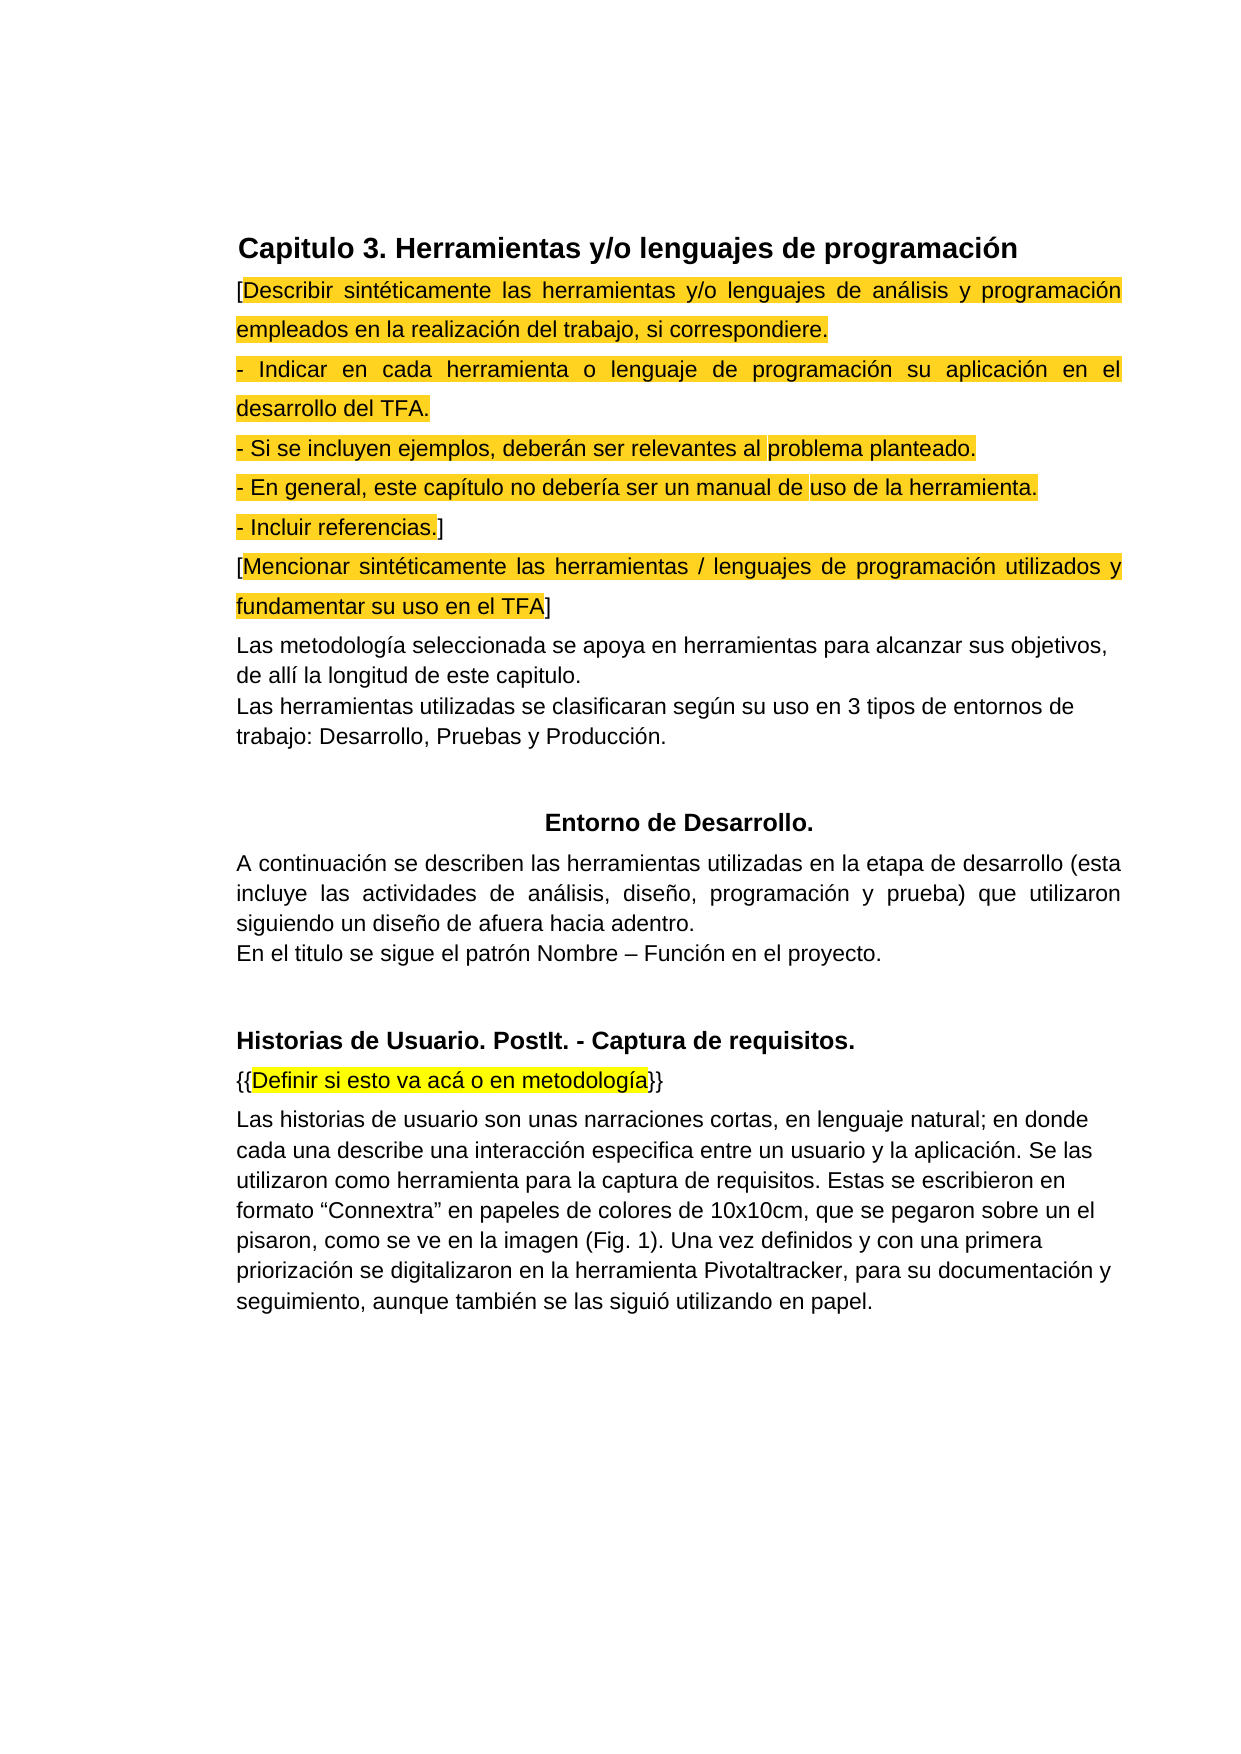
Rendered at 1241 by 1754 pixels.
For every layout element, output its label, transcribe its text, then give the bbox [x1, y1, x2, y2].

text A continuación se describen las herramientas utilizadas en la etapa de desarrollo (esta incluye las actividades de análisis, diseño, programación y prueba) que utilizaron siguiendo un diseño de afuera hacia adentro. [236, 849, 1122, 936]
subtitle Historias de Usuario. PostIt. - Captura de requisitos. [236, 1026, 1122, 1054]
text Las historias de usuario son unas narraciones cortas, en lenguaje natural; en donde cada una describe una interacción especifica entre un usuario y la aplicación. Se las utilizaron como herramienta para la captura de requisitos. Estas se escribieron en formato “Connextra” en papeles de colores de 10x10cm, que se pegaron sobre un el pisaron, como se ve en la imagen (Fig. 1). Una vez definidos y con una primera priorización se digitalizaron en la herramienta Pivotaltracker, para su documentación y seguimiento, aunque también se las siguió utilizando en papel. [236, 1106, 1122, 1314]
text En el titulo se sigue el patrón Nombre – Función en el proyecto. [236, 940, 1122, 967]
text [Mencionar sintéticamente las herramientas / lenguajes de programación utilizados y fundamentar su uso en el TFA] [236, 553, 1122, 619]
text - Indicar en cada herramienta o lenguaje de programación su aplicación en el desarrollo del TFA. [236, 356, 1122, 422]
text - Incluir referencias.] [236, 514, 1122, 540]
text [Describir sintéticamente las herramientas y/o lenguajes de análisis y programación empleados en la realización del trabajo, si correspondiere. [236, 277, 1122, 343]
subtitle Capitulo 3. Herramientas y/o lenguajes de programación [236, 231, 1122, 264]
text Las herramientas utilizadas se clasificaran según su uso en 3 tipos de entornos de trabajo: Desarrollo, Pruebas y Producción. [236, 693, 1122, 749]
text - Si se incluyen ejemplos, deberán ser relevantes al problema planteado. [236, 435, 1122, 461]
text Las metodología seleccionada se apoya en herramientas para alcanzar sus objetivos, de allí la longitud de este capitulo. [236, 632, 1122, 689]
text - En general, este capítulo no debería ser un manual de uso de la herramienta. [236, 474, 1122, 501]
text {{Definir si esto va acá o en metodología}} [236, 1067, 1122, 1093]
subtitle Entorno de Desarrollo. [236, 808, 1122, 837]
